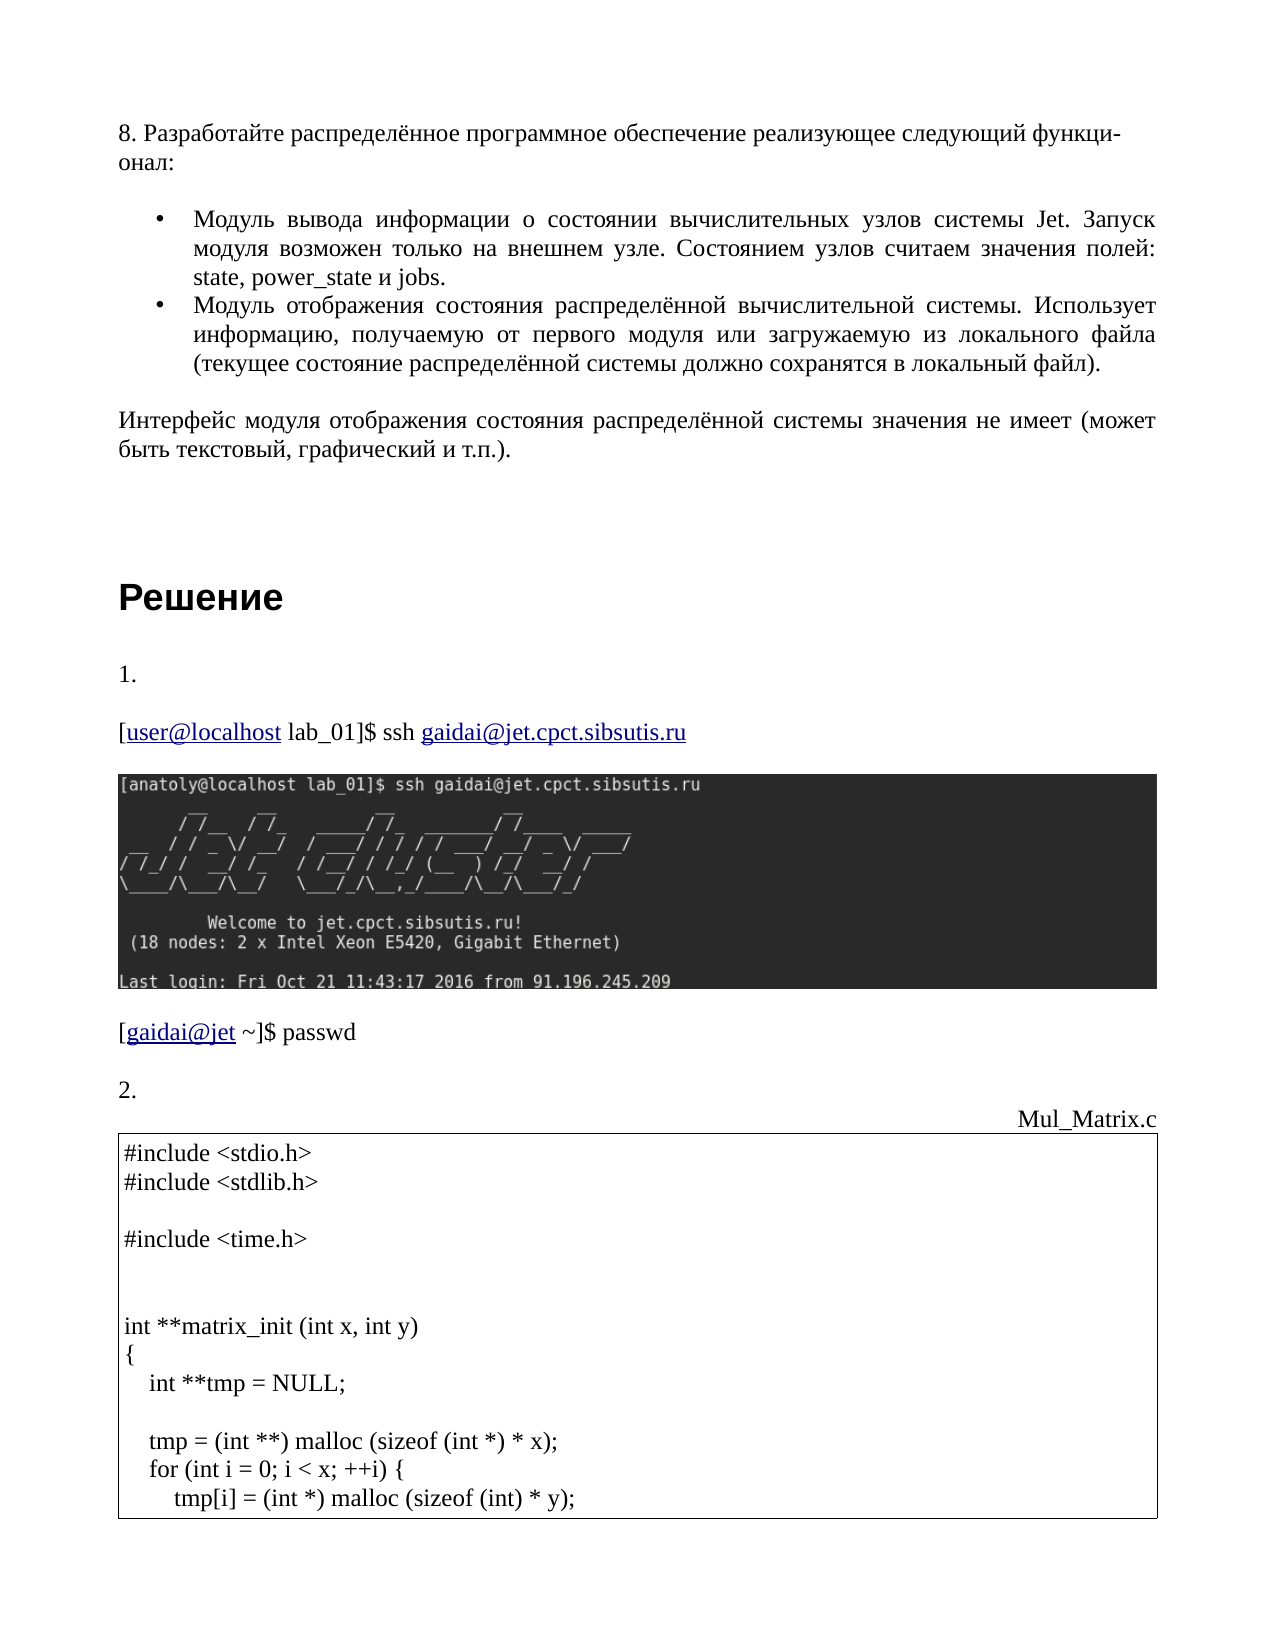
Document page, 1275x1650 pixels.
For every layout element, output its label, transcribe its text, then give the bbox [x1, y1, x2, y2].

text 1. [118, 659, 1157, 688]
list Модуль отображения состояния распределённой вычислительной системы. Использует информацию, получаемую от первого модуля или загружаемую из локального файла (текущее состояние распределённой системы должно сохранятся в локальный файл). [156, 291, 1157, 377]
text 2. [118, 1075, 1157, 1104]
text Mul_Matrix.c [118, 1104, 1157, 1132]
text Интерфейс модуля отображения состояния распределённой системы значения не имеет (может быть текстовый, графический и т.п.). [118, 406, 1157, 463]
text онал: [118, 147, 1157, 176]
text [user@localhost lab_01]$ ssh gaidai@jet.cpct.sibsutis.ru [118, 717, 1157, 746]
picture [118, 774, 1157, 989]
text 8. Разработайте распределённое программное обеспечение реализующее следующий функци- [118, 118, 1157, 147]
table_header #include <stdio.h> #include <stdlib.h> #include <time.h> int **matrix_init (int x, int y) { int **tmp = NULL; tmp = (int **) malloc (sizeof (int *) * x); for (int i = 0; i < x; ++i) { tmp[i] = (int *) malloc (sizeof (int) * y); [119, 1134, 1157, 1518]
subtitle Решение [118, 574, 1157, 618]
list Модуль вывода информации о состоянии вычислительных узлов системы Jet. Запуск модуля возможен только на внешнем узле. Состоянием узлов считаем значения полей: state, power_state и jobs. [156, 204, 1157, 291]
text [gaidai@jet ~]$ passwd [118, 1017, 1157, 1046]
